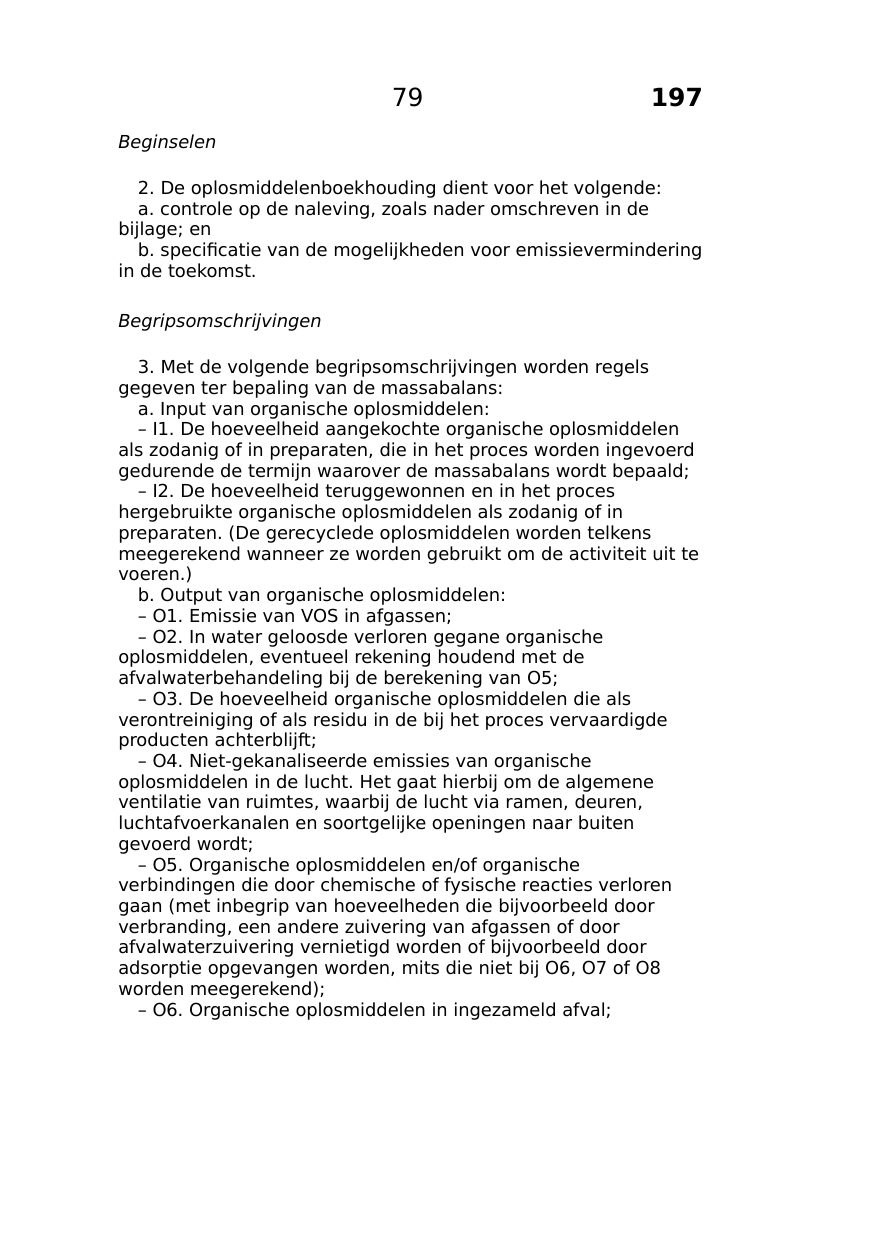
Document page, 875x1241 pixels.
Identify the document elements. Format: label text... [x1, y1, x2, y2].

subtitle Begripsomschrijvingen [118, 311, 703, 332]
text 2. De oplosmiddelenboekhouding dient voor het volgende: [118, 178, 703, 198]
text – O2. In water geloosde verloren gegane organische oplosmiddelen, eventueel rekening houdend met de afvalwaterbehandeling bij de berekening van O5; [118, 626, 703, 689]
text – I1. De hoeveelheid aangekochte organische oplosmiddelen als zodanig of in preparaten, die in het proces worden ingevoerd gedurende de termijn waarover de massabalans wordt bepaald; [118, 419, 703, 481]
text 3. Met de volgende begripsomschrijvingen worden regels gegeven ter bepaling van de massabalans: [118, 357, 703, 398]
text a. controle op de naleving, zoals nader omschreven in de bijlage; en [118, 198, 703, 240]
text – O1. Emissie van VOS in afgassen; [118, 606, 703, 626]
text b. Output van organische oplosmiddelen: [118, 585, 703, 606]
text – O6. Organische oplosmiddelen in ingezameld afval; [118, 999, 703, 1020]
subtitle Beginselen [118, 132, 703, 153]
text b. specificatie van de mogelijkheden voor emissievermindering in de toekomst. [118, 240, 703, 281]
text – O3. De hoeveelheid organische oplosmiddelen die als verontreiniging of als residu in de bij het proces vervaardigde producten achterblijft; [118, 689, 703, 751]
text – I2. De hoeveelheid teruggewonnen en in het proces hergebruikte organische oplosmiddelen als zodanig of in preparaten. (De gerecyclede oplosmiddelen worden telkens meegerekend wanneer ze worden gebruikt om de activiteit uit te voeren.) [118, 481, 703, 585]
text – O5. Organische oplosmiddelen en/of organische verbindingen die door chemische of fysische reacties verloren gaan (met inbegrip van hoeveelheden die bijvoorbeeld door verbranding, een andere zuivering van afgassen of door afvalwaterzuivering vernietigd worden of bijvoorbeeld door adsorptie opgevangen worden, mits die niet bij O6, O7 of O8 worden meegerekend); [118, 854, 703, 999]
text a. Input van organische oplosmiddelen: [118, 398, 703, 419]
text – O4. Niet-gekanaliseerde emissies van organische oplosmiddelen in de lucht. Het gaat hierbij om de algemene ventilatie van ruimtes, waarbij de lucht via ramen, deuren, luchtafvoerkanalen en soortgelijke openingen naar buiten gevoerd wordt; [118, 751, 703, 854]
